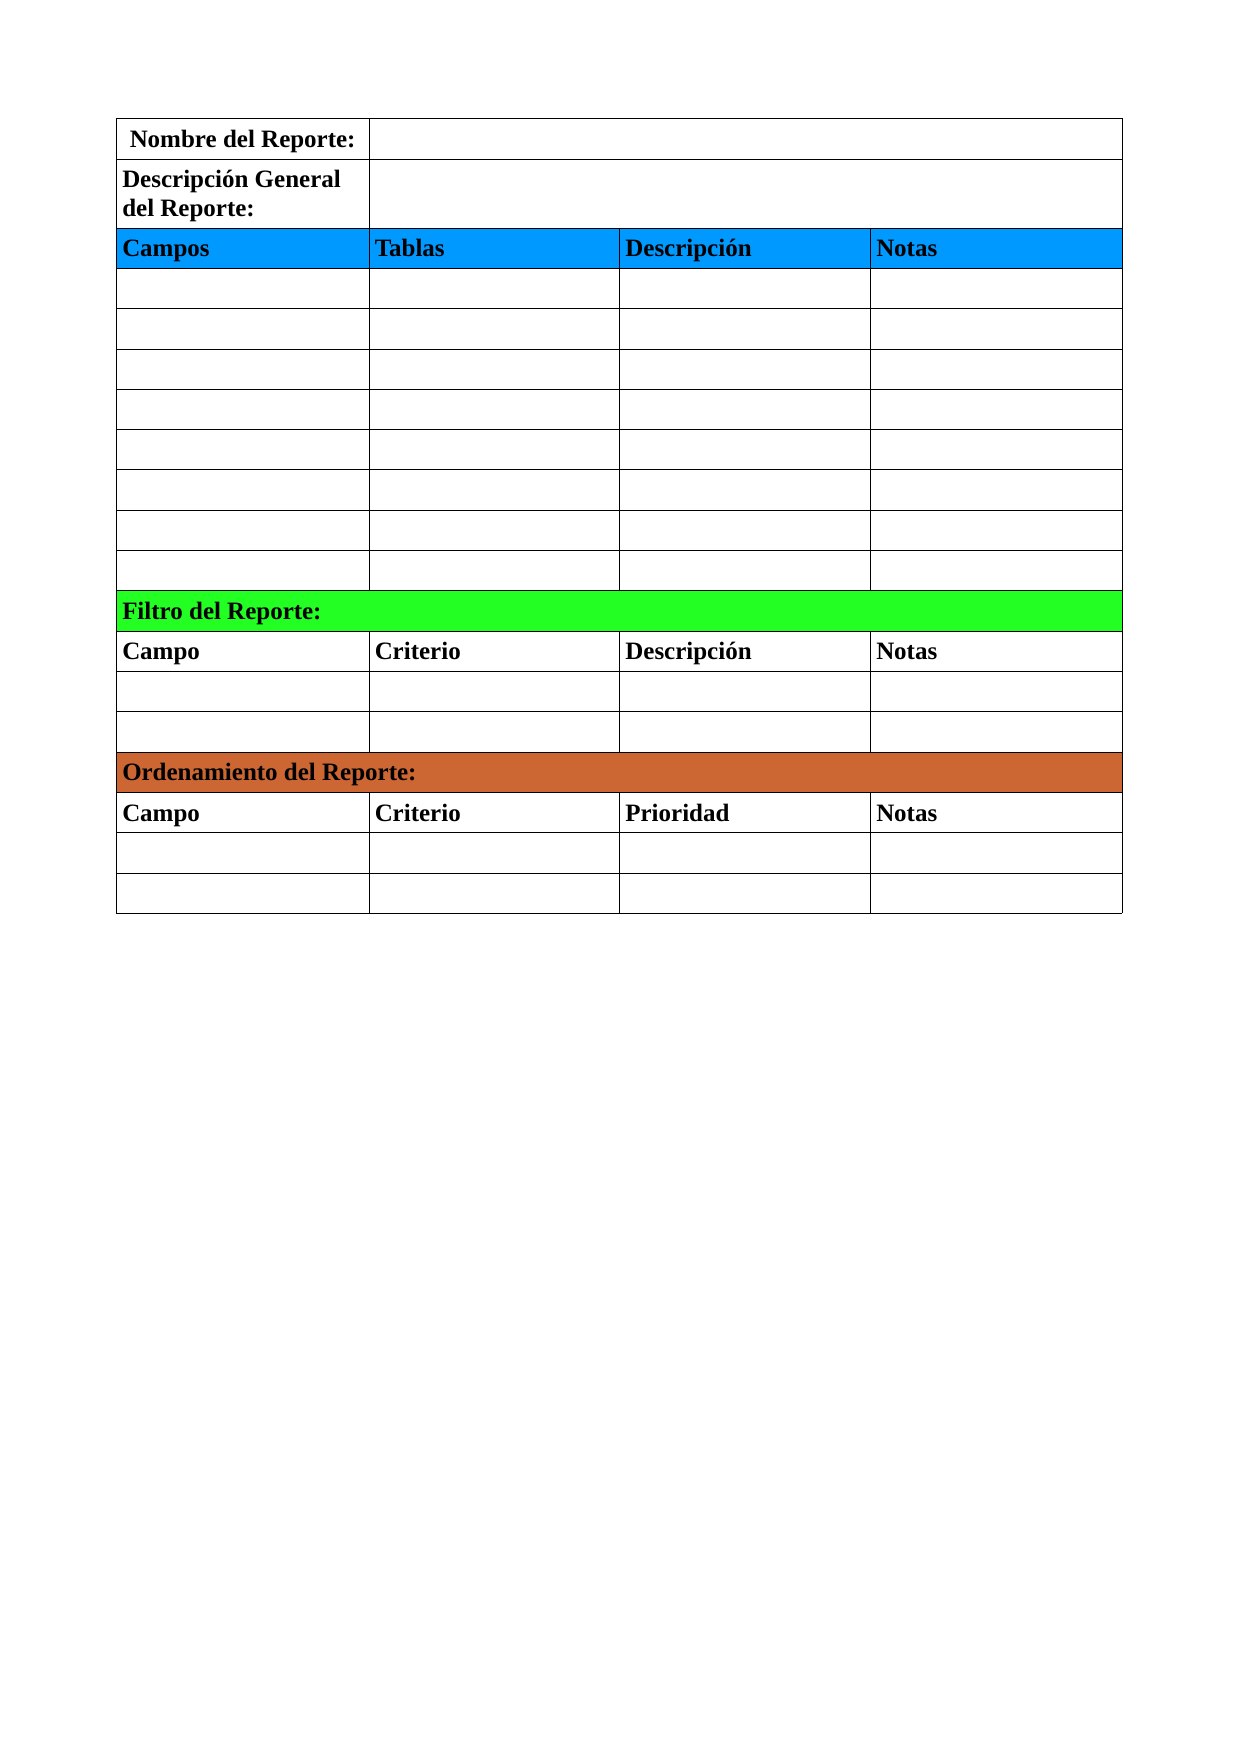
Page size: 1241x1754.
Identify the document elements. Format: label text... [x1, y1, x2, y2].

table_cell [370, 309, 619, 348]
table_cell Descripción [620, 229, 870, 268]
table_cell [620, 672, 870, 711]
table_cell [370, 672, 619, 711]
table_cell [117, 350, 369, 389]
table_cell [871, 269, 1122, 308]
table_cell [117, 269, 369, 308]
table_cell [117, 833, 369, 872]
table_cell [370, 712, 619, 752]
table_cell [620, 712, 870, 752]
table_cell [117, 430, 369, 469]
table_cell Criterio [370, 793, 619, 832]
table_cell Campo [117, 793, 369, 832]
table_cell [871, 430, 1122, 469]
table_cell [117, 874, 369, 913]
table_cell [871, 470, 1122, 510]
table_cell [871, 551, 1122, 590]
table_cell Descripción General del Reporte: [117, 160, 369, 227]
table_cell [117, 511, 369, 550]
table_cell [370, 160, 1122, 227]
table_cell Notas [871, 793, 1122, 832]
table_cell [871, 874, 1122, 913]
table_cell [117, 470, 369, 510]
table_cell [871, 672, 1122, 711]
table_cell [871, 309, 1122, 348]
table_cell [117, 672, 369, 711]
table_cell Campo [117, 632, 369, 671]
table_cell [871, 390, 1122, 429]
table_cell [370, 470, 619, 510]
table_cell [871, 833, 1122, 872]
table_cell [620, 470, 870, 510]
table_cell [620, 833, 870, 872]
table_cell [370, 551, 619, 590]
table_cell Ordenamiento del Reporte: [117, 753, 1122, 792]
table_cell [620, 874, 870, 913]
table_cell [117, 309, 369, 348]
table_cell [871, 712, 1122, 752]
table_cell [370, 511, 619, 550]
table_cell [620, 269, 870, 308]
table_cell [370, 874, 619, 913]
table_header [370, 119, 1122, 158]
table_header Nombre del Reporte: [117, 119, 369, 158]
table_cell [620, 551, 870, 590]
table_cell [370, 833, 619, 872]
table_cell Notas [871, 632, 1122, 671]
table_cell [370, 350, 619, 389]
table_cell Notas [871, 229, 1122, 268]
table_cell [370, 390, 619, 429]
table_cell Tablas [370, 229, 619, 268]
table_cell [117, 712, 369, 752]
table_cell [117, 390, 369, 429]
table_cell [117, 551, 369, 590]
table_cell [620, 309, 870, 348]
table_cell [620, 511, 870, 550]
table_cell Criterio [370, 632, 619, 671]
table_cell [370, 269, 619, 308]
table_cell Prioridad [620, 793, 870, 832]
table_cell Filtro del Reporte: [117, 591, 1122, 631]
table_cell [620, 390, 870, 429]
table_cell [871, 511, 1122, 550]
table_cell [871, 350, 1122, 389]
table_cell [620, 350, 870, 389]
table_cell [370, 430, 619, 469]
table_cell Campos [117, 229, 369, 268]
table_cell [620, 430, 870, 469]
table_cell Descripción [620, 632, 870, 671]
